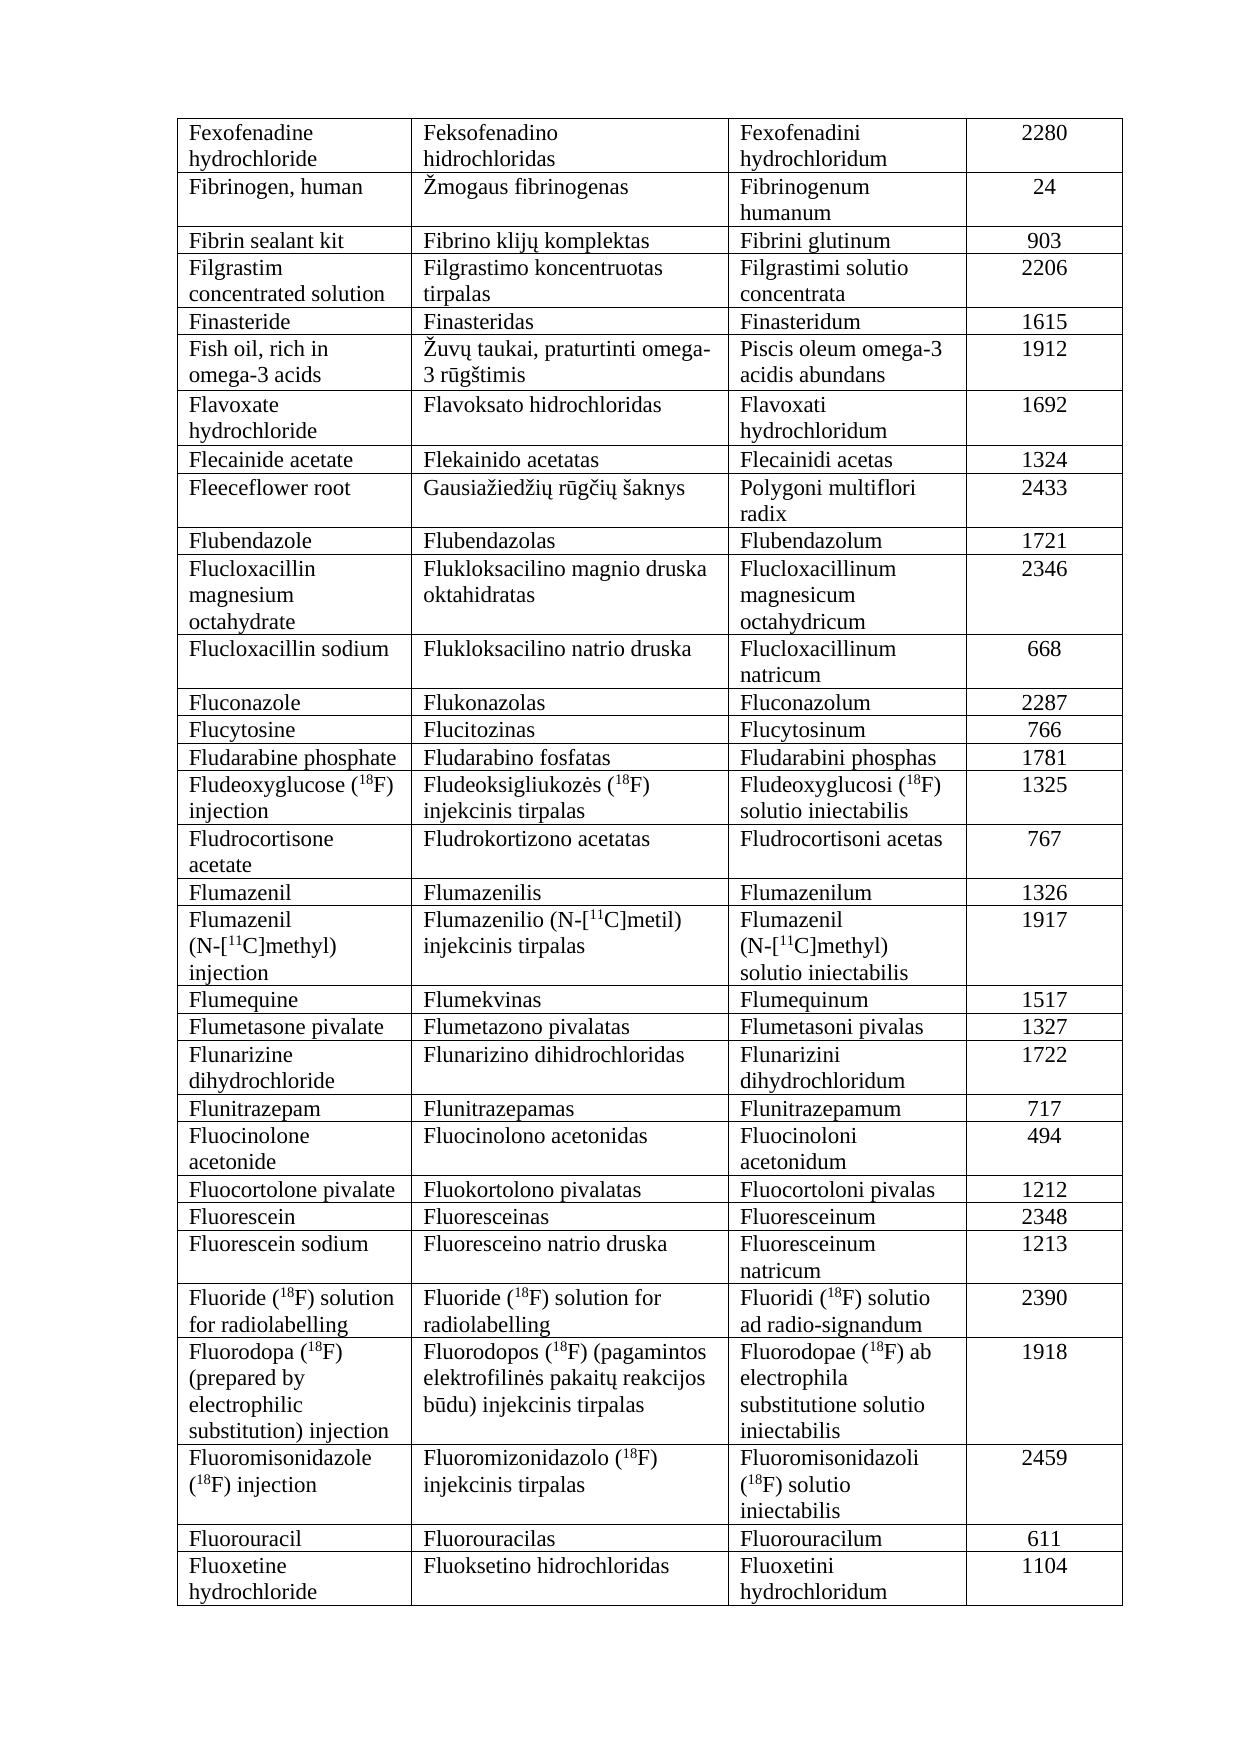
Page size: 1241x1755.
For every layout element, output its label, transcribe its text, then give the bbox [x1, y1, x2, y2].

table_cell Flumazenilum [729, 879, 966, 905]
table_cell Flumazenil (N-[11C]methyl) injection [178, 906, 411, 985]
table_cell Flumazenil [178, 879, 411, 905]
table_cell Fluoride (18F) solution for radiolabelling [178, 1284, 411, 1337]
table_cell 1213 [967, 1231, 1122, 1283]
table_cell Flavoxati hydrochloridum [729, 391, 966, 445]
table_cell 1692 [967, 391, 1122, 445]
table_cell 1327 [967, 1014, 1122, 1040]
table_cell Flucloxacillinum magnesicum octahydricum [729, 555, 966, 634]
table_cell 1517 [967, 986, 1122, 1012]
table_cell Flunarizino dihidrochloridas [412, 1041, 728, 1093]
table_cell Flucitozinas [412, 716, 728, 743]
table_cell Gausiažiedžių rūgčių šaknys [412, 474, 728, 527]
table_cell Flekainido acetatas [412, 446, 728, 473]
table_cell 766 [967, 716, 1122, 743]
table_cell Fluorodopos (18F) (pagamintos elektrofilinės pakaitų reakcijos būdu) injekcinis tirpalas [412, 1338, 728, 1443]
table_cell 668 [967, 635, 1122, 688]
table_cell Flumazenilis [412, 879, 728, 905]
table_cell Flunitrazepamum [729, 1095, 966, 1121]
table_cell Fludeoxyglucose (18F) injection [178, 771, 411, 824]
table_cell Fibrinogen, human [178, 173, 411, 226]
table_cell Feksofenadino hidrochloridas [412, 119, 728, 172]
table_cell 1918 [967, 1338, 1122, 1443]
table_cell Fluocortolone pivalate [178, 1176, 411, 1202]
table_cell Fluocinolono acetonidas [412, 1122, 728, 1175]
table_cell Fluocortoloni pivalas [729, 1176, 966, 1202]
table_cell Filgrastim concentrated solution [178, 254, 411, 307]
table_cell Fludarabino fosfatas [412, 744, 728, 770]
table_cell Žmogaus fibrinogenas [412, 173, 728, 226]
table_cell 1917 [967, 906, 1122, 985]
table_cell Flunarizine dihydrochloride [178, 1041, 411, 1093]
table_cell Fluorouracilum [729, 1525, 966, 1551]
table_cell Flucloxacillin magnesium octahydrate [178, 555, 411, 634]
table_cell Fluoresceinum [729, 1203, 966, 1229]
table_cell Flubendazolas [412, 528, 728, 554]
table_cell 2287 [967, 689, 1122, 715]
table_cell Flumazenil (N-[11C]methyl) solutio iniectabilis [729, 906, 966, 985]
table_cell 2390 [967, 1284, 1122, 1337]
table_cell Fluoresceinas [412, 1203, 728, 1229]
table_cell 717 [967, 1095, 1122, 1121]
table_cell Flumetazono pivalatas [412, 1014, 728, 1040]
table_cell Flucloxacillinum natricum [729, 635, 966, 688]
table_cell Fludarabine phosphate [178, 744, 411, 770]
table_cell Flunitrazepam [178, 1095, 411, 1121]
table_cell Fludeoksigliukozės (18F) injekcinis tirpalas [412, 771, 728, 824]
table_cell 1912 [967, 335, 1122, 390]
table_cell Fluoksetino hidrochloridas [412, 1552, 728, 1605]
table_cell 1212 [967, 1176, 1122, 1202]
table_cell Fluoresceinum natricum [729, 1231, 966, 1283]
table_cell Finasteride [178, 308, 411, 334]
table_cell Piscis oleum omega-3 acidis abundans [729, 335, 966, 390]
table_cell Fluorescein [178, 1203, 411, 1229]
table_cell 1615 [967, 308, 1122, 334]
table_cell Fluoxetine hydrochloride [178, 1552, 411, 1605]
table_cell Fludrocortisoni acetas [729, 825, 966, 877]
table_cell Žuvų taukai, praturtinti omega-3 rūgštimis [412, 335, 728, 390]
table_cell Flukonazolas [412, 689, 728, 715]
table_cell Fluocinoloni acetonidum [729, 1122, 966, 1175]
table_cell Fluorodopae (18F) ab electrophila substitutione solutio iniectabilis [729, 1338, 966, 1443]
table_cell Fluoride (18F) solution for radiolabelling [412, 1284, 728, 1337]
table_cell Flumequine [178, 986, 411, 1012]
table_cell Fluoresceino natrio druska [412, 1231, 728, 1283]
table_cell 494 [967, 1122, 1122, 1175]
table_cell Fluoridi (18F) solutio ad radio-signandum [729, 1284, 966, 1337]
table_cell Flukloksacilino magnio druska oktahidratas [412, 555, 728, 634]
table_cell Flecainidi acetas [729, 446, 966, 473]
table_cell Flukloksacilino natrio druska [412, 635, 728, 688]
table_cell Flunitrazepamas [412, 1095, 728, 1121]
table_cell 1325 [967, 771, 1122, 824]
table_cell Flumazenilio (N-[11C]metil) injekcinis tirpalas [412, 906, 728, 985]
table_cell Polygoni multiflori radix [729, 474, 966, 527]
table_cell Fibrino klijų komplektas [412, 227, 728, 253]
table_cell Flumekvinas [412, 986, 728, 1012]
table_cell Fexofenadine hydrochloride [178, 119, 411, 172]
table_cell Flavoxate hydrochloride [178, 391, 411, 445]
table_cell Flumetasone pivalate [178, 1014, 411, 1040]
table_cell 2348 [967, 1203, 1122, 1229]
table_cell Finasteridum [729, 308, 966, 334]
table_cell Fludrocortisone acetate [178, 825, 411, 877]
table_cell Fexofenadini hydrochloridum [729, 119, 966, 172]
table_cell Fluokortolono pivalatas [412, 1176, 728, 1202]
table_cell Flunarizini dihydrochloridum [729, 1041, 966, 1093]
table_cell Fluorouracilas [412, 1525, 728, 1551]
table_cell Fluorescein sodium [178, 1231, 411, 1283]
table_cell Fibrini glutinum [729, 227, 966, 253]
table_cell Flucloxacillin sodium [178, 635, 411, 688]
table_cell 1326 [967, 879, 1122, 905]
table_cell Fleeceflower root [178, 474, 411, 527]
table_cell Filgrastimi solutio concentrata [729, 254, 966, 307]
table_cell 2206 [967, 254, 1122, 307]
table_cell Fibrinogenum humanum [729, 173, 966, 226]
table_cell Flucytosine [178, 716, 411, 743]
table_cell Fibrin sealant kit [178, 227, 411, 253]
table_cell 1722 [967, 1041, 1122, 1093]
table_cell 2346 [967, 555, 1122, 634]
table_cell Flavoksato hidrochloridas [412, 391, 728, 445]
table_cell 611 [967, 1525, 1122, 1551]
table_cell 2459 [967, 1445, 1122, 1523]
table_cell Fish oil, rich in omega-3 acids [178, 335, 411, 390]
table_cell Fludarabini phosphas [729, 744, 966, 770]
table_cell Fluoromizonidazolo (18F) injekcinis tirpalas [412, 1445, 728, 1523]
table_cell 1781 [967, 744, 1122, 770]
table_cell Fluconazole [178, 689, 411, 715]
table_cell Fluconazolum [729, 689, 966, 715]
table_cell Flumequinum [729, 986, 966, 1012]
table_cell Fluoxetini hydrochloridum [729, 1552, 966, 1605]
table_cell Fluorouracil [178, 1525, 411, 1551]
table_cell 2433 [967, 474, 1122, 527]
table_cell Fluocinolone acetonide [178, 1122, 411, 1175]
table_cell Fluoromisonidazole (18F) injection [178, 1445, 411, 1523]
table_cell Flubendazole [178, 528, 411, 554]
table_cell Flumetasoni pivalas [729, 1014, 966, 1040]
table_cell 767 [967, 825, 1122, 877]
table_cell Fludrokortizono acetatas [412, 825, 728, 877]
table_cell Finasteridas [412, 308, 728, 334]
table_cell 24 [967, 173, 1122, 226]
table_cell Fluorodopa (18F) (prepared by electrophilic substitution) injection [178, 1338, 411, 1443]
table_cell 1324 [967, 446, 1122, 473]
table_cell 2280 [967, 119, 1122, 172]
table_cell 1104 [967, 1552, 1122, 1605]
table_cell Flecainide acetate [178, 446, 411, 473]
table_cell Filgrastimo koncentruotas tirpalas [412, 254, 728, 307]
table_cell Flubendazolum [729, 528, 966, 554]
table_cell Fludeoxyglucosi (18F) solutio iniectabilis [729, 771, 966, 824]
table_cell Flucytosinum [729, 716, 966, 743]
table_cell Fluoromisonidazoli (18F) solutio iniectabilis [729, 1445, 966, 1523]
table_cell 1721 [967, 528, 1122, 554]
table_cell 903 [967, 227, 1122, 253]
